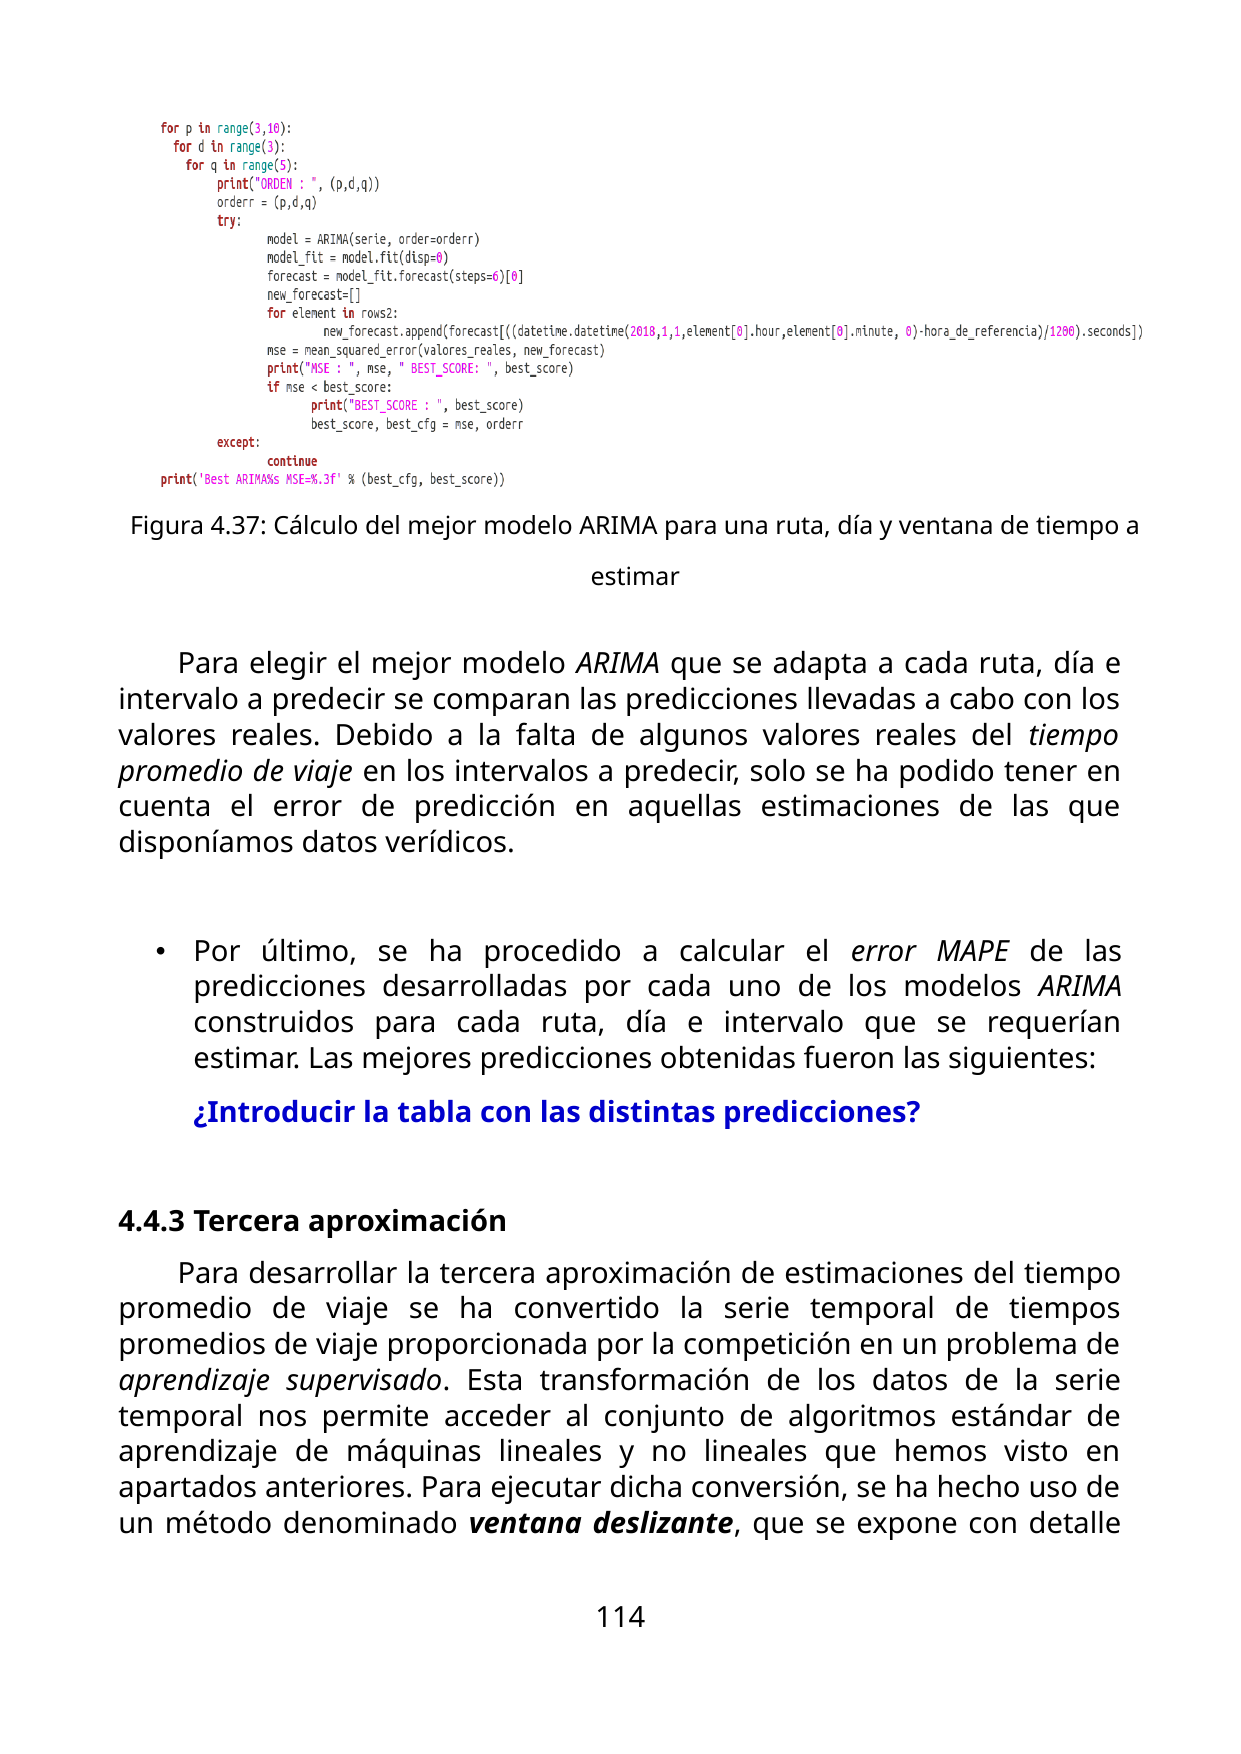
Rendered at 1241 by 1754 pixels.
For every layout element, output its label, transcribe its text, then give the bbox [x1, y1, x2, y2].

text Para desarrollar la tercera aproximación de estimaciones del tiempo promedio de viaje se ha convertido la serie temporal de tiempos promedios de viaje proporcionada por la competición en un problema de aprendizaje supervisado. Esta transformación de los datos de la serie temporal nos permite acceder al conjunto de algoritmos estándar de aprendizaje de máquinas lineales y no lineales que hemos visto en apartados anteriores. Para ejecutar dicha conversión, se ha hecho uso de un método denominado ventana deslizante, que se expone con detalle [118, 1252, 1122, 1542]
subtitle Tercera aproximación [118, 1200, 1122, 1239]
list ¿Introducir la tabla con las distintas predicciones? [156, 1091, 1122, 1131]
picture [148, 109, 1153, 491]
list Por último, se ha procedido a calcular el error MAPE de las predicciones desarrolladas por cada uno de los modelos ARIMA construidos para cada ruta, día e intervalo que se requerían estimar. Las mejores predicciones obtenidas fueron las siguientes: [156, 930, 1122, 1077]
text Figura 4.37: Cálculo del mejor modelo ARIMA para una ruta, día y ventana de tiempo a estimar [104, 491, 1166, 592]
text Para elegir el mejor modelo ARIMA que se adapta a cada ruta, día e intervalo a predecir se comparan las predicciones llevadas a cabo con los valores reales. Debido a la falta de algunos valores reales del tiempo promedio de viaje en los intervalos a predecir, solo se ha podido tener en cuenta el error de predicción en aquellas estimaciones de las que disponíamos datos verídicos. [118, 643, 1122, 861]
